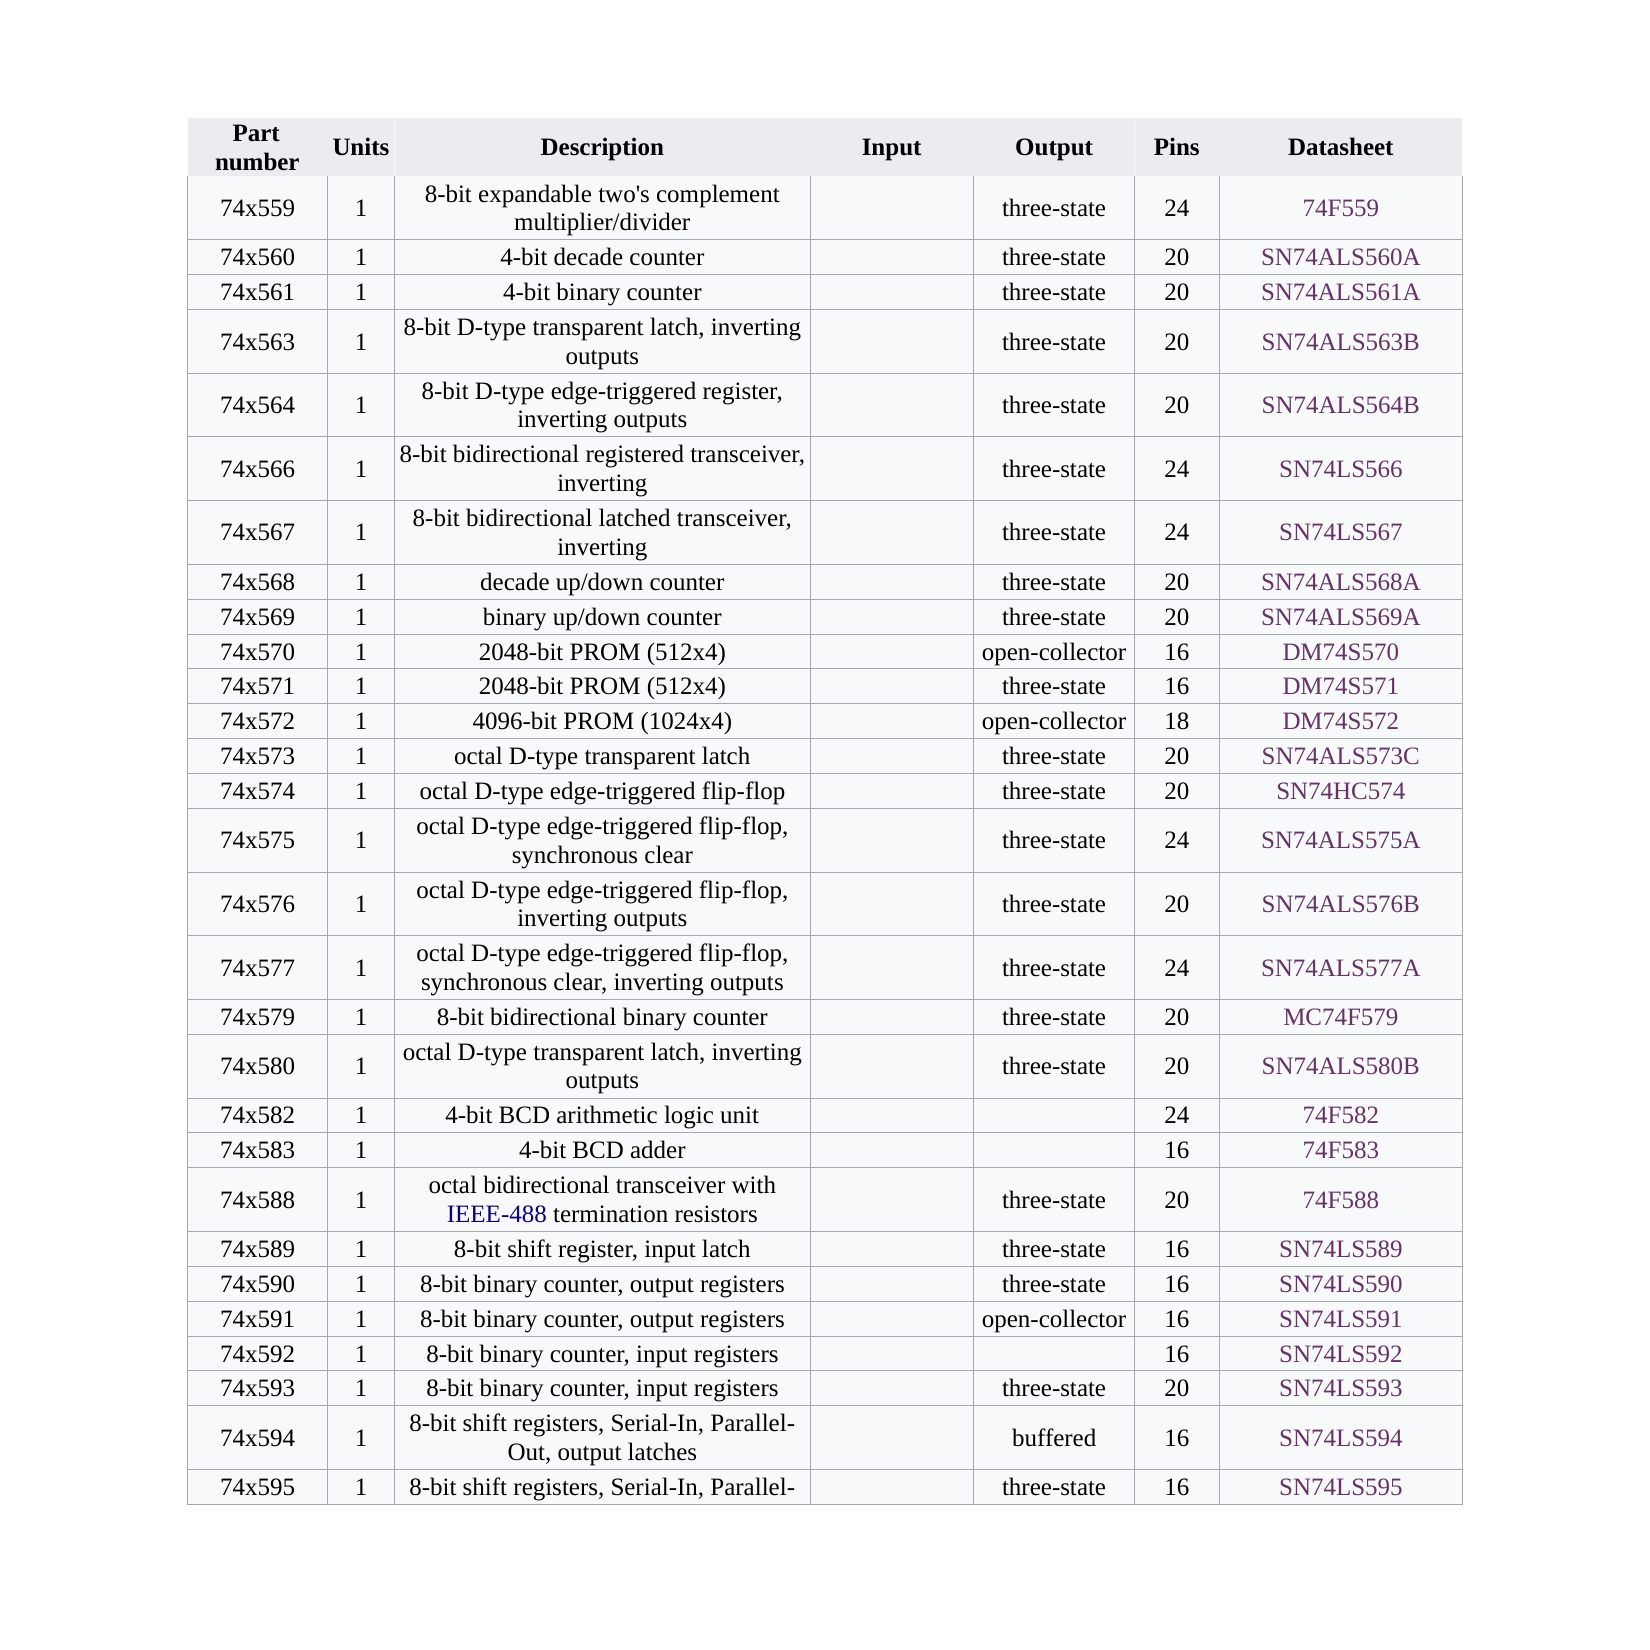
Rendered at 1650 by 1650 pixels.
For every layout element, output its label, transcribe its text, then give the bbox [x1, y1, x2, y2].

table_cell 74x595 [188, 1470, 327, 1504]
table_cell SN74ALS577A [1220, 936, 1462, 999]
table_cell 8-bit expandable two's complement multiplier/divider [395, 176, 810, 239]
table_cell 74x566 [188, 437, 327, 500]
table_cell 24 [1135, 437, 1219, 500]
table_cell [811, 600, 973, 633]
table_cell [811, 739, 973, 773]
table_cell 20 [1135, 275, 1219, 309]
table_cell SN74LS590 [1220, 1267, 1462, 1301]
table_cell octal D-type edge-triggered flip-flop, inverting outputs [395, 873, 810, 935]
table_cell 1 [328, 1406, 394, 1469]
table_cell [811, 1099, 973, 1132]
table_cell 16 [1135, 1267, 1219, 1301]
table_cell 8-bit shift registers, Serial-In, Parallel- [395, 1470, 810, 1504]
table_cell three-state [974, 774, 1134, 808]
table_cell 74x591 [188, 1302, 327, 1336]
table_cell 16 [1135, 1337, 1219, 1370]
table_cell SN74ALS575A [1220, 809, 1462, 872]
table_cell 74x589 [188, 1232, 327, 1266]
table_cell 1 [328, 1337, 394, 1370]
table_cell 74x559 [188, 176, 327, 239]
table_cell [811, 873, 973, 935]
table_cell 4096-bit PROM (1024x4) [395, 704, 810, 738]
table_cell [811, 1406, 973, 1469]
table_cell 1 [328, 1133, 394, 1167]
table_cell 8-bit shift registers, Serial-In, Parallel-Out, output latches [395, 1406, 810, 1469]
table_cell 24 [1135, 501, 1219, 564]
table_cell 24 [1135, 176, 1219, 239]
table_cell 74x593 [188, 1371, 327, 1405]
table_cell 1 [328, 635, 394, 668]
table_cell SN74LS593 [1220, 1371, 1462, 1405]
table_cell 1 [328, 565, 394, 598]
table_cell 74x564 [188, 374, 327, 436]
table_cell 1 [328, 774, 394, 808]
table_cell [974, 1133, 1134, 1167]
table_cell three-state [974, 565, 1134, 598]
table_cell 16 [1135, 669, 1219, 703]
table_cell SN74ALS568A [1220, 565, 1462, 598]
table_cell 1 [328, 374, 394, 436]
table_cell DM74S570 [1220, 635, 1462, 668]
table_cell 8-bit shift register, input latch [395, 1232, 810, 1266]
table_cell 4-bit BCD arithmetic logic unit [395, 1099, 810, 1132]
table_cell [811, 1000, 973, 1034]
table_cell [811, 1302, 973, 1336]
table_cell 74x560 [188, 240, 327, 274]
table_cell buffered [974, 1406, 1134, 1469]
table_header Input [810, 118, 973, 176]
table_cell 74x569 [188, 600, 327, 633]
table_cell [811, 774, 973, 808]
table_cell 1 [328, 275, 394, 309]
table_cell octal D-type edge-triggered flip-flop, synchronous clear [395, 809, 810, 872]
table_cell 20 [1135, 565, 1219, 598]
table_cell SN74ALS576B [1220, 873, 1462, 935]
table_cell 2048-bit PROM (512x4) [395, 635, 810, 668]
table_cell 74x572 [188, 704, 327, 738]
table_cell three-state [974, 1371, 1134, 1405]
table_cell [811, 936, 973, 999]
table_cell [811, 1267, 973, 1301]
table_cell 20 [1135, 774, 1219, 808]
table_cell octal D-type transparent latch [395, 739, 810, 773]
table_cell 74x570 [188, 635, 327, 668]
table_cell SN74LS591 [1220, 1302, 1462, 1336]
table_cell 20 [1135, 1168, 1219, 1231]
table_cell decade up/down counter [395, 565, 810, 598]
table_cell 74x563 [188, 310, 327, 373]
table_cell [811, 635, 973, 668]
table_cell 1 [328, 1168, 394, 1231]
table_cell 1 [328, 1470, 394, 1504]
table_cell 8-bit binary counter, input registers [395, 1371, 810, 1405]
table_cell 4-bit binary counter [395, 275, 810, 309]
table_cell 1 [328, 310, 394, 373]
table_cell three-state [974, 240, 1134, 274]
table_cell SN74ALS563B [1220, 310, 1462, 373]
table_cell three-state [974, 374, 1134, 436]
table_cell 24 [1135, 936, 1219, 999]
table_cell 1 [328, 739, 394, 773]
table_cell three-state [974, 310, 1134, 373]
table_cell three-state [974, 669, 1134, 703]
table_cell 1 [328, 936, 394, 999]
table_cell 74F559 [1220, 176, 1462, 239]
table_cell binary up/down counter [395, 600, 810, 633]
table_cell 74x590 [188, 1267, 327, 1301]
table_cell SN74LS589 [1220, 1232, 1462, 1266]
table_cell [811, 704, 973, 738]
table_cell 20 [1135, 1035, 1219, 1097]
table_cell 2048-bit PROM (512x4) [395, 669, 810, 703]
table_cell 74x561 [188, 275, 327, 309]
table_cell three-state [974, 275, 1134, 309]
table_cell three-state [974, 809, 1134, 872]
table_cell octal D-type edge-triggered flip-flop, synchronous clear, inverting outputs [395, 936, 810, 999]
table_cell octal D-type transparent latch, inverting outputs [395, 1035, 810, 1097]
table_cell 1 [328, 669, 394, 703]
table_cell 1 [328, 1000, 394, 1034]
table_cell 8-bit D-type transparent latch, inverting outputs [395, 310, 810, 373]
table_cell 74x575 [188, 809, 327, 872]
table_cell 1 [328, 1371, 394, 1405]
table_cell [811, 437, 973, 500]
table_cell 74x588 [188, 1168, 327, 1231]
table_cell three-state [974, 1470, 1134, 1504]
table_cell 74x579 [188, 1000, 327, 1034]
table_cell [811, 374, 973, 436]
table_cell 8-bit D-type edge-triggered register, inverting outputs [395, 374, 810, 436]
table_cell 4-bit decade counter [395, 240, 810, 274]
table_cell three-state [974, 1232, 1134, 1266]
table_cell 8-bit binary counter, input registers [395, 1337, 810, 1370]
table_cell 74x580 [188, 1035, 327, 1097]
table_cell three-state [974, 437, 1134, 500]
table_cell 24 [1135, 809, 1219, 872]
table_cell three-state [974, 501, 1134, 564]
table_cell SN74LS594 [1220, 1406, 1462, 1469]
table_cell [811, 565, 973, 598]
table_cell 18 [1135, 704, 1219, 738]
table_cell [811, 240, 973, 274]
table_cell 16 [1135, 1302, 1219, 1336]
table_cell SN74ALS564B [1220, 374, 1462, 436]
table_cell [811, 1371, 973, 1405]
table_cell 8-bit binary counter, output registers [395, 1302, 810, 1336]
table_cell [811, 1168, 973, 1231]
table_cell 1 [328, 240, 394, 274]
table_cell 16 [1135, 1406, 1219, 1469]
table_cell 4-bit BCD adder [395, 1133, 810, 1167]
table_cell 1 [328, 809, 394, 872]
table_cell 16 [1135, 1232, 1219, 1266]
table_cell 1 [328, 1035, 394, 1097]
table_cell octal D-type edge-triggered flip-flop [395, 774, 810, 808]
table_cell three-state [974, 600, 1134, 633]
table_cell [811, 1232, 973, 1266]
table_cell 20 [1135, 873, 1219, 935]
table_cell 74x594 [188, 1406, 327, 1469]
table_cell 74x568 [188, 565, 327, 598]
table_cell 74x576 [188, 873, 327, 935]
table_cell DM74S571 [1220, 669, 1462, 703]
table_cell 1 [328, 600, 394, 633]
table_cell 20 [1135, 1371, 1219, 1405]
table_cell SN74LS595 [1220, 1470, 1462, 1504]
table_cell 74x567 [188, 501, 327, 564]
table_cell SN74ALS560A [1220, 240, 1462, 274]
table_cell SN74ALS573C [1220, 739, 1462, 773]
table_cell three-state [974, 739, 1134, 773]
table_cell 8-bit bidirectional latched transceiver, inverting [395, 501, 810, 564]
table_cell SN74ALS580B [1220, 1035, 1462, 1097]
table_cell 20 [1135, 739, 1219, 773]
table_cell 74x571 [188, 669, 327, 703]
table_cell three-state [974, 1000, 1134, 1034]
table_cell open-collector [974, 704, 1134, 738]
table_cell DM74S572 [1220, 704, 1462, 738]
table_cell 1 [328, 704, 394, 738]
table_cell 16 [1135, 1133, 1219, 1167]
table_cell 20 [1135, 310, 1219, 373]
table_header Pins [1135, 118, 1219, 176]
table_cell 74x582 [188, 1099, 327, 1132]
table_cell SN74LS566 [1220, 437, 1462, 500]
table_cell [811, 1133, 973, 1167]
table_cell three-state [974, 176, 1134, 239]
table_cell 8-bit binary counter, output registers [395, 1267, 810, 1301]
table_header Part number [188, 118, 327, 176]
table_header Datasheet [1219, 118, 1462, 176]
table_cell 8-bit bidirectional registered transceiver, inverting [395, 437, 810, 500]
table_cell [811, 809, 973, 872]
table_cell three-state [974, 936, 1134, 999]
table_cell [811, 1337, 973, 1370]
table_cell SN74ALS561A [1220, 275, 1462, 309]
table_cell 16 [1135, 635, 1219, 668]
table_cell open-collector [974, 1302, 1134, 1336]
table_cell three-state [974, 1267, 1134, 1301]
table_cell 20 [1135, 1000, 1219, 1034]
table_cell octal bidirectional transceiver with IEEE-488 termination resistors [395, 1168, 810, 1231]
table_header Output [973, 118, 1134, 176]
table_header Units [327, 118, 394, 176]
table_cell 20 [1135, 600, 1219, 633]
table_cell 8-bit bidirectional binary counter [395, 1000, 810, 1034]
table_cell 1 [328, 873, 394, 935]
table_cell 24 [1135, 1099, 1219, 1132]
table_cell 1 [328, 437, 394, 500]
table_cell 20 [1135, 240, 1219, 274]
table_cell [811, 1470, 973, 1504]
table_cell 1 [328, 1302, 394, 1336]
table_cell 74x574 [188, 774, 327, 808]
table_cell [811, 1035, 973, 1097]
table_cell [974, 1099, 1134, 1132]
table_cell 74F582 [1220, 1099, 1462, 1132]
table_cell 1 [328, 1099, 394, 1132]
table_cell 1 [328, 501, 394, 564]
table_cell MC74F579 [1220, 1000, 1462, 1034]
table_cell [974, 1337, 1134, 1370]
table_cell 74x592 [188, 1337, 327, 1370]
table_cell 1 [328, 176, 394, 239]
table_cell 74x577 [188, 936, 327, 999]
table_cell 20 [1135, 374, 1219, 436]
table_cell SN74LS567 [1220, 501, 1462, 564]
table_cell 1 [328, 1232, 394, 1266]
table_cell [811, 501, 973, 564]
table_cell SN74LS592 [1220, 1337, 1462, 1370]
table_cell [811, 310, 973, 373]
table_header Description [395, 118, 810, 176]
table_cell 16 [1135, 1470, 1219, 1504]
table_cell 74x583 [188, 1133, 327, 1167]
table_cell 74F583 [1220, 1133, 1462, 1167]
table_cell three-state [974, 873, 1134, 935]
table_cell three-state [974, 1168, 1134, 1231]
table_cell 74F588 [1220, 1168, 1462, 1231]
table_cell 74x573 [188, 739, 327, 773]
table_cell 1 [328, 1267, 394, 1301]
table_cell open-collector [974, 635, 1134, 668]
table_cell SN74ALS569A [1220, 600, 1462, 633]
table_cell SN74HC574 [1220, 774, 1462, 808]
table_cell [811, 176, 973, 239]
table_cell [811, 275, 973, 309]
table_cell three-state [974, 1035, 1134, 1097]
table_cell [811, 669, 973, 703]
